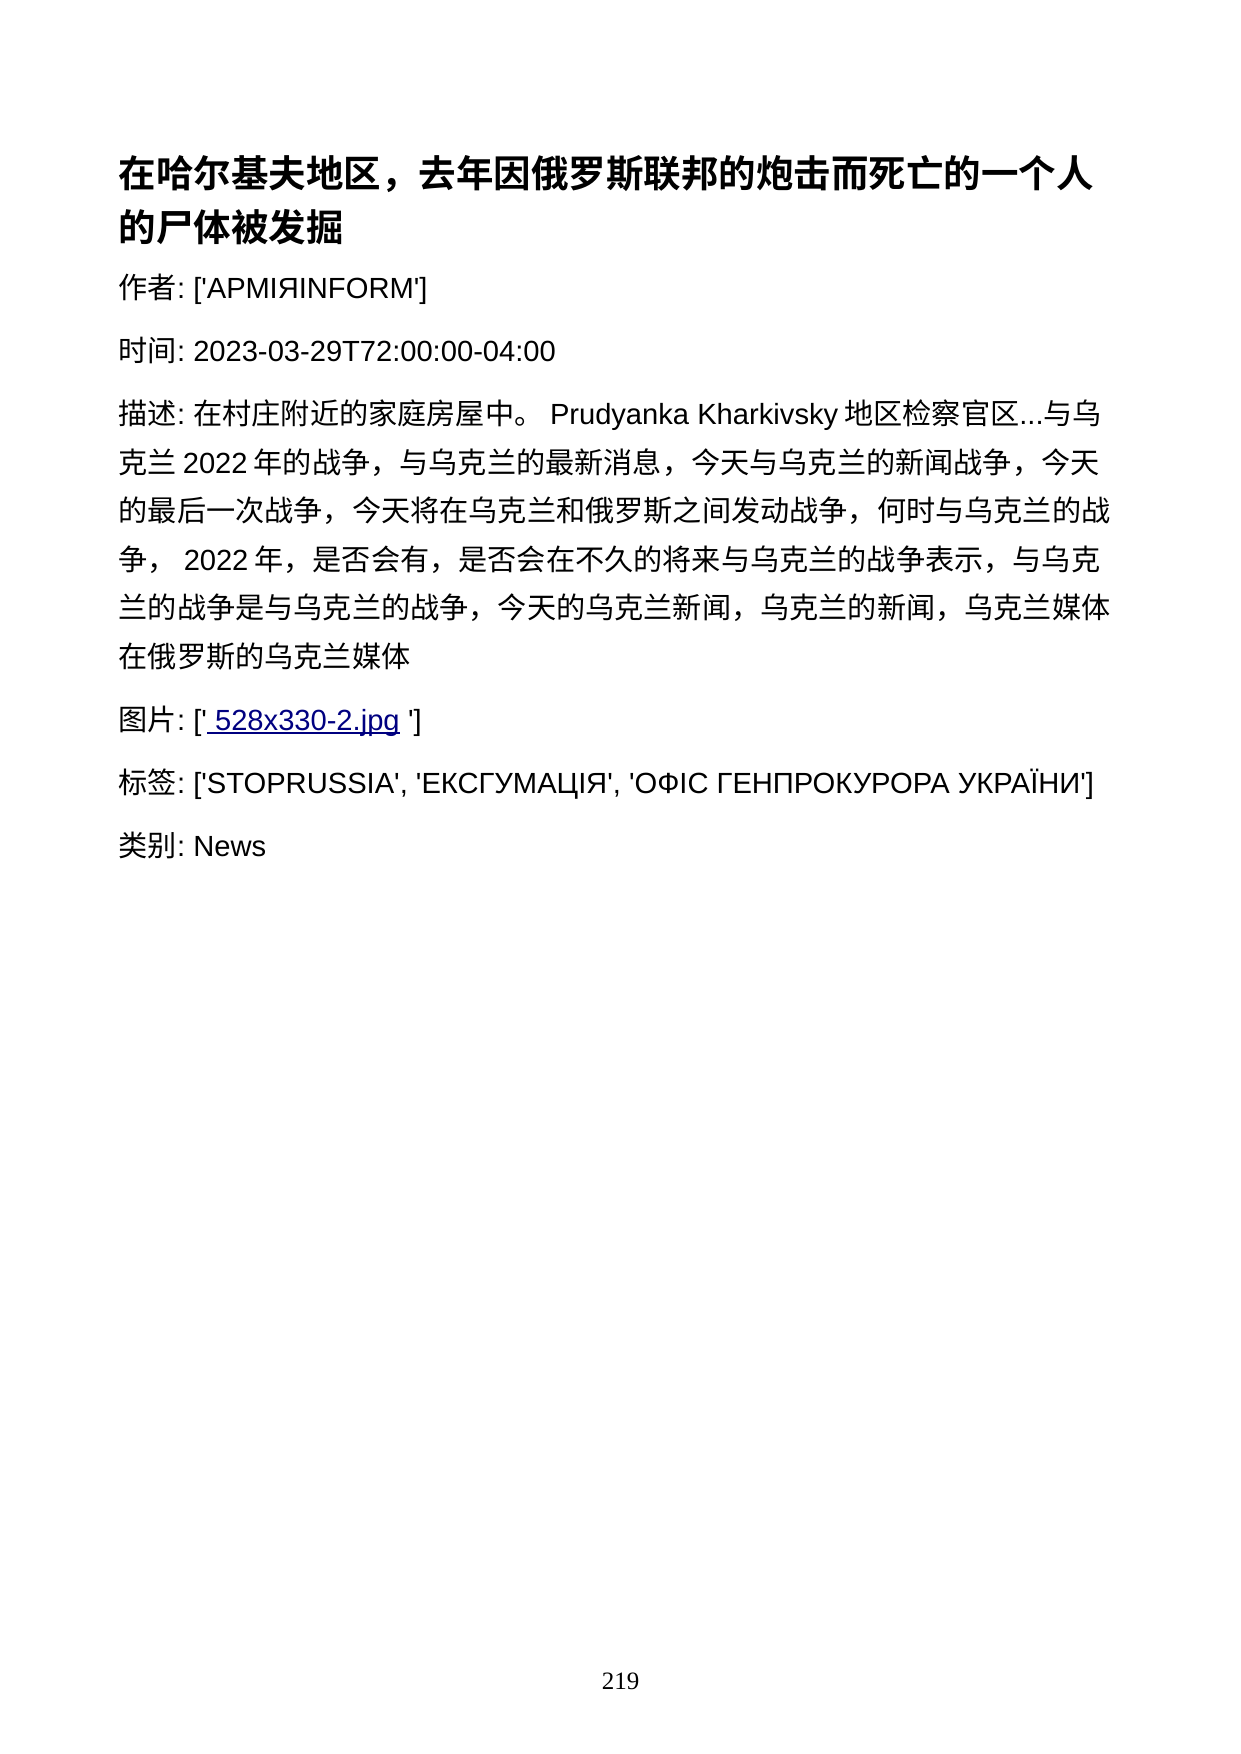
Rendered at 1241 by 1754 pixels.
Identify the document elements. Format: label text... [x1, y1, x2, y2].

subtitle 在哈尔基夫地区，去年因俄罗斯联邦的炮击而死亡的一个人的尸体被发掘 [118, 143, 1122, 252]
text 图片: [' 528x330-2.jpg '] [118, 697, 1122, 739]
text 类别: News [118, 823, 1122, 865]
text 描述: 在村庄附近的家庭房屋中。 Prudyanka Kharkivsky地区检察官区...与乌克兰2022年的战争，与乌克兰的最新消息，今天与乌克兰的新闻战争，今天的最后一次战争，今天将在乌克兰和俄罗斯之间发动战争，何时与乌克兰的战争， 2022年，是否会有，是否会在不久的将来与乌克兰的战争表示，与乌克兰的战争是与乌克兰的战争，今天的乌克兰新闻，乌克兰的新闻，乌克兰媒体在俄罗斯的乌克兰媒体 [118, 391, 1122, 676]
text 作者: ['АРМІЯINFORM'] [118, 264, 1122, 307]
text 时间: 2023-03-29T72:00:00-04:00 [118, 328, 1122, 370]
text 标签: ['STOPRUSSIA', 'ЕКСГУМАЦІЯ', 'ОФІС ГЕНПРОКУРОРА УКРАЇНИ'] [118, 760, 1122, 802]
